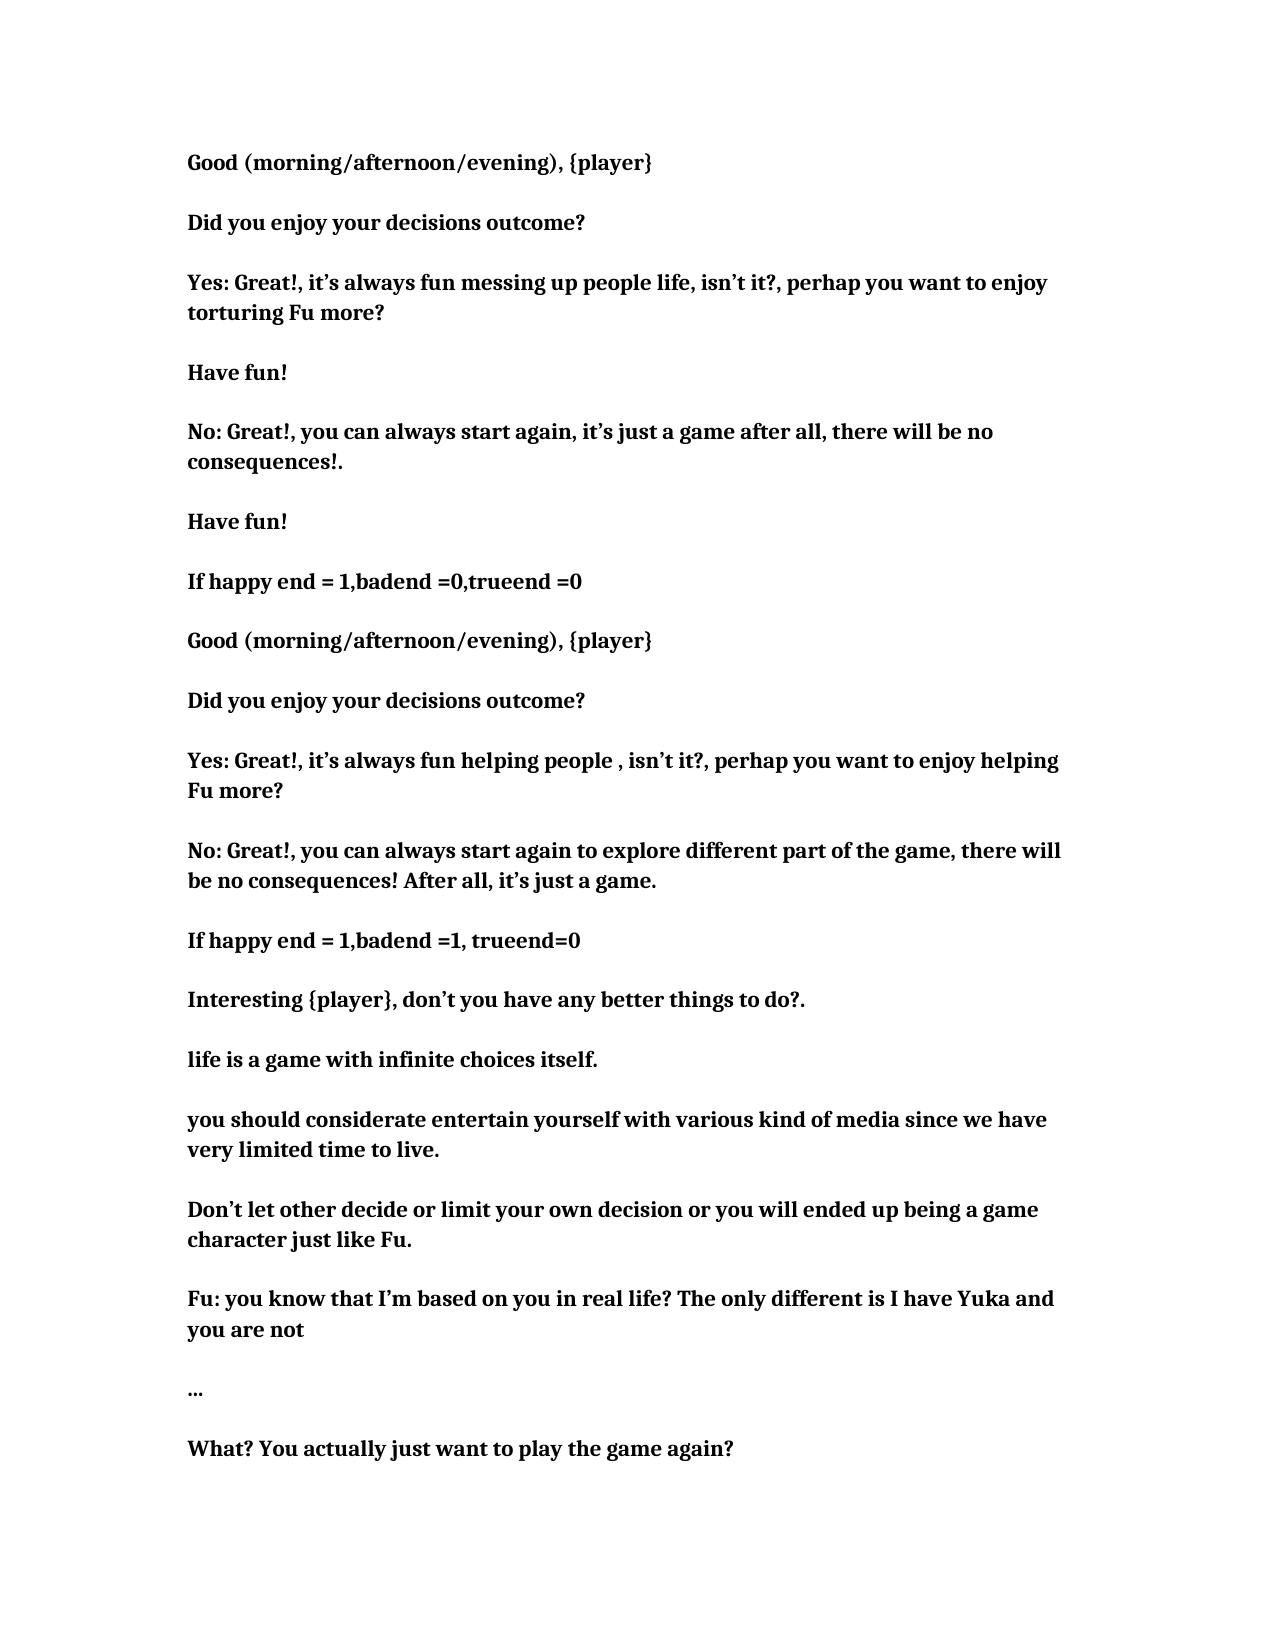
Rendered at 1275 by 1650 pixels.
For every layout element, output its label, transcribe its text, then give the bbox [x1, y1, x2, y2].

text No: Great!, you can always start again to explore different part of the game, there will be no consequences! After all, it’s just a game. [187, 837, 1087, 894]
text Did you enjoy your decisions outcome? [187, 210, 1087, 236]
text Interesting {player}, don’t you have any better things to do?. [187, 987, 1087, 1013]
text No: Great!, you can always start again, it’s just a game after all, there will be no consequences!. [187, 419, 1087, 476]
text ... [187, 1376, 1087, 1402]
text Have fun! [187, 359, 1087, 386]
text Good (morning/afternoon/evening), {player} [187, 150, 1087, 176]
text If happy end = 1,badend =1, trueend=0 [187, 927, 1087, 954]
text If happy end = 1,badend =0,trueend =0 [187, 568, 1087, 595]
text life is a game with infinite choices itself. [187, 1047, 1087, 1073]
text What? You actually just want to play the game again? [187, 1436, 1087, 1462]
text Fu: you know that I’m based on you in real life? The only different is I have Yuka and you are not [187, 1286, 1087, 1343]
text Yes: Great!, it’s always fun messing up people life, isn’t it?, perhap you want to enjoy torturing Fu more? [187, 269, 1087, 326]
text Yes: Great!, it’s always fun helping people , isn’t it?, perhap you want to enjoy helping Fu more? [187, 748, 1087, 804]
text Did you enjoy your decisions outcome? [187, 688, 1087, 714]
text Don’t let other decide or limit your own decision or you will ended up being a game character just like Fu. [187, 1196, 1087, 1253]
text you should considerate entertain yourself with various kind of media since we have very limited time to live. [187, 1106, 1087, 1163]
text Have fun! [187, 509, 1087, 535]
text Good (morning/afternoon/evening), {player} [187, 628, 1087, 654]
